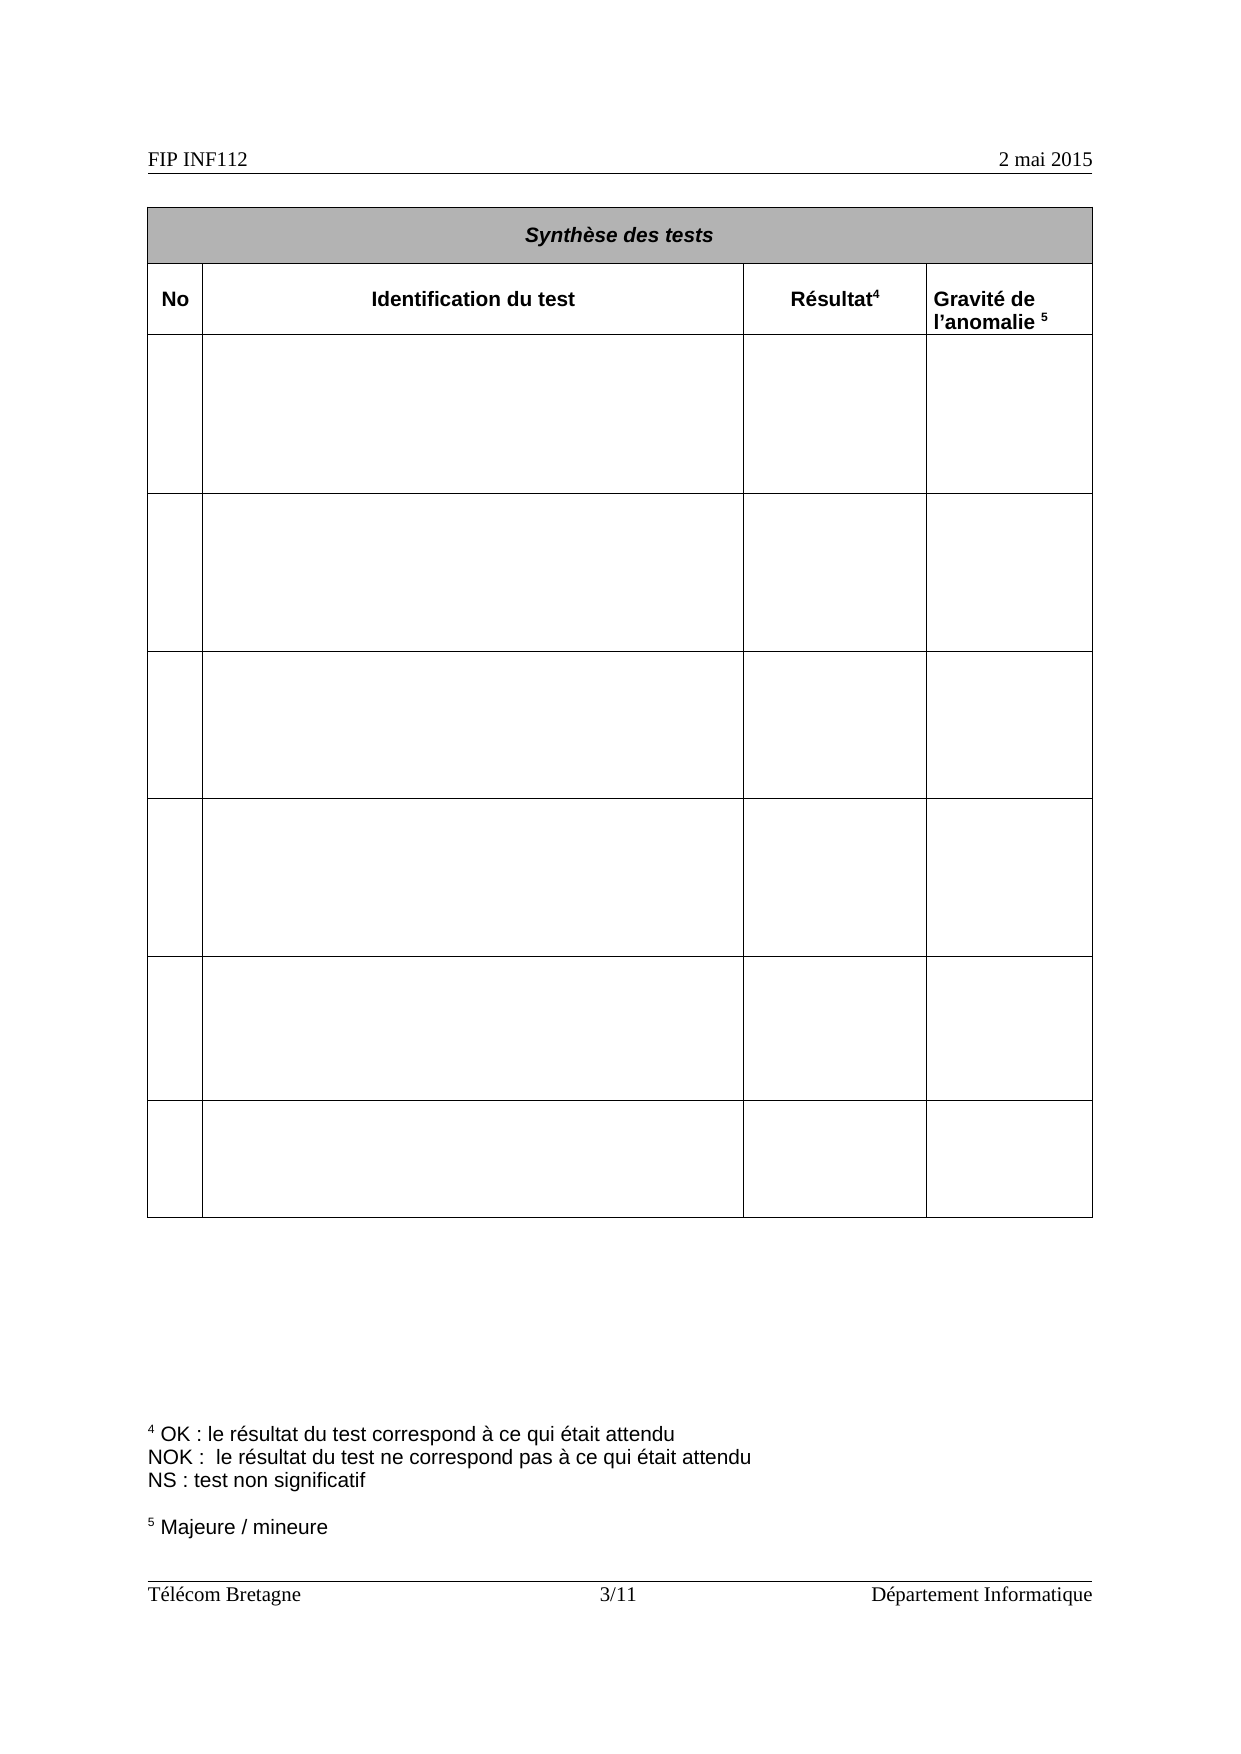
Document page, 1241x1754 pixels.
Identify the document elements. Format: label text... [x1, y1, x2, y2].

table_cell [203, 494, 743, 651]
table_cell [927, 494, 1092, 651]
table_header Synthèse des tests [148, 208, 1092, 263]
table_cell [148, 799, 202, 956]
table_cell [148, 1101, 202, 1217]
table_cell [744, 494, 926, 651]
table_cell [148, 957, 202, 1099]
table_cell [148, 652, 202, 798]
table_cell [744, 957, 926, 1099]
table_cell [203, 799, 743, 956]
table_cell [927, 957, 1092, 1099]
table_cell [148, 494, 202, 651]
table_cell [744, 799, 926, 956]
table_cell [744, 335, 926, 493]
table_cell Gravité de l’anomalie [927, 264, 1092, 334]
table_cell [744, 1101, 926, 1217]
table_cell [927, 799, 1092, 956]
table_cell No [148, 264, 202, 334]
table_cell [927, 652, 1092, 798]
table_cell [744, 652, 926, 798]
table_cell [927, 335, 1092, 493]
table_cell [927, 1101, 1092, 1217]
table_cell [203, 652, 743, 798]
table_cell [203, 1101, 743, 1217]
table_cell Résultat [744, 264, 926, 334]
table_cell [203, 957, 743, 1099]
table_cell [148, 335, 202, 493]
table_cell [203, 335, 743, 493]
table_cell Identification du test [203, 264, 743, 334]
